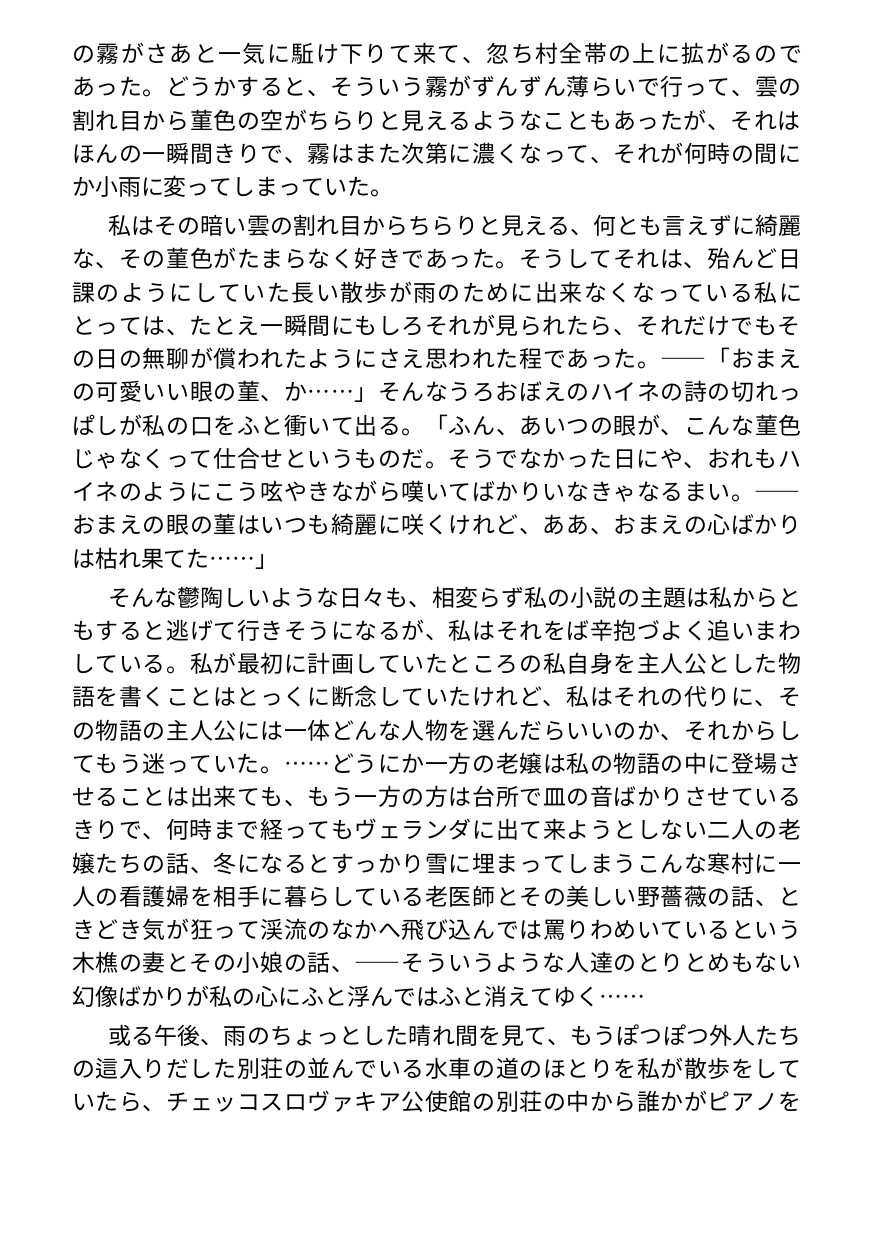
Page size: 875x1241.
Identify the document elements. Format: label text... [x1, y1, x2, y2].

text 或る午後、雨のちょっとした晴れ間を見て、もうぽつぽつ外人たちの這入りだした別荘の並んでいる水車の道のほとりを私が散歩をしていたら、チェッコスロヴァキア公使館の別荘の中から誰かがピアノを [72, 1017, 802, 1117]
text の霧がさあと一気に駈け下りて来て、忽ち村全帯の上に拡がるのであった。どうかすると、そういう霧がずんずん薄らいで行って、雲の割れ目から菫色の空がちらりと見えるようなこともあったが、それはほんの一瞬間きりで、霧はまた次第に濃くなって、それが何時の間にか小雨に変ってしまっていた。 [72, 36, 802, 202]
text 私はその暗い雲の割れ目からちらりと見える、何とも言えずに綺麗な、その菫色がたまらなく好きであった。そうしてそれは、殆んど日課のようにしていた長い散歩が雨のために出来なくなっている私にとっては、たとえ一瞬間にもしろそれが見られたら、それだけでもその日の無聊が償われたようにさえ思われた程であった。――「おまえの可愛いい眼の菫、か……」そんなうろおぼえのハイネの詩の切れっぱしが私の口をふと衝いて出る。「ふん、あいつの眼が、こんな菫色じゃなくって仕合せというものだ。そうでなかった日にや、おれもハイネのようにこう呟やきながら嘆いてばかりいなきゃなるまい。――おまえの眼の菫はいつも綺麗に咲くけれど、ああ、おまえの心ばかりは枯れ果てた……」 [72, 208, 802, 574]
text そんな鬱陶しいような日々も、相変らず私の小説の主題は私からともすると逃げて行きそうになるが、私はそれをば辛抱づよく追いまわしている。私が最初に計画していたところの私自身を主人公とした物語を書くことはとっくに断念していたけれど、私はそれの代りに、その物語の主人公には一体どんな人物を選んだらいいのか、それからしてもう迷っていた。……どうにか一方の老嬢は私の物語の中に登場させることは出来ても、もう一方の方は台所で皿の音ばかりさせているきりで、何時まで経ってもヴェランダに出て来ようとしない二人の老嬢たちの話、冬になるとすっかり雪に埋まってしまうこんな寒村に一人の看護婦を相手に暮らしている老医師とその美しい野薔薇の話、ときどき気が狂って渓流のなかへ飛び込んでは罵りわめいているという木樵の妻とその小娘の話、――そういうような人達のとりとめもない幻像ばかりが私の心にふと浮んではふと消えてゆく…… [72, 579, 802, 1012]
